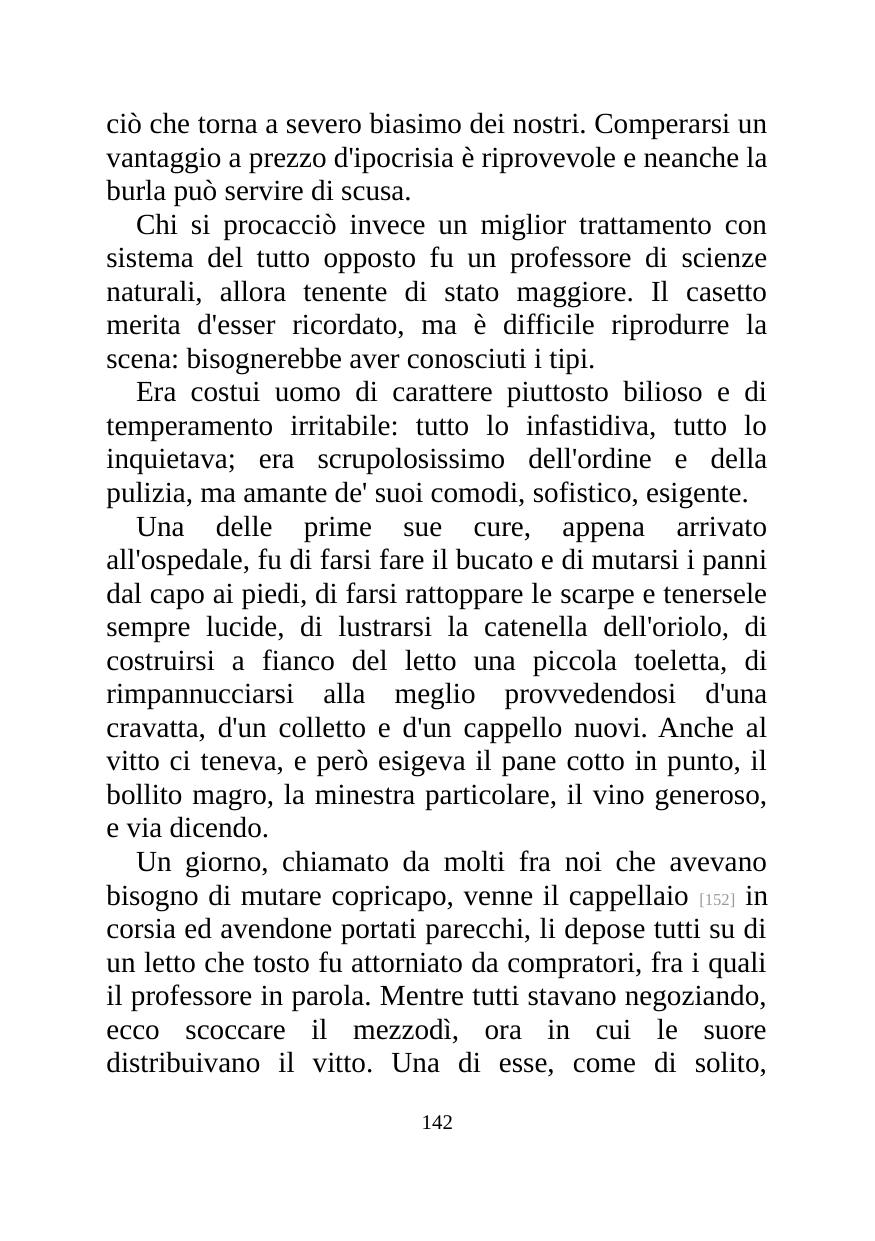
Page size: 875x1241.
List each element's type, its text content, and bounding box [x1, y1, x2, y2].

text Un giorno, chiamato da molti fra noi che avevano bisogno di mutare copricapo, venne il cappellaio [152] in corsia ed avendone portati parecchi, li depose tutti su di un letto che tosto fu attorniato da compratori, fra i quali il professore in parola. Mentre tutti stavano negoziando, ecco scoccare il mezzodì, ora in cui le suore distribuivano il vitto. Una di esse, come di solito, [106, 844, 768, 1079]
text ciò che torna a severo biasimo dei nostri. Comperarsi un vantaggio a prezzo d'ipocrisia è riprovevole e neanche la burla può servire di scusa. [106, 106, 768, 207]
text Chi si procacciò invece un miglior trattamento con sistema del tutto opposto fu un professore di scienze naturali, allora tenente di stato maggiore. Il casetto merita d'esser ricordato, ma è difficile riprodurre la scena: bisognerebbe aver conosciuti i tipi. [106, 207, 768, 374]
text Era costui uomo di carattere piuttosto bilioso e di temperamento irritabile: tutto lo infastidiva, tutto lo inquietava; era scrupolosissimo dell'ordine e della pulizia, ma amante de' suoi comodi, sofistico, esigente. [106, 374, 768, 509]
text Una delle prime sue cure, appena arrivato all'ospedale, fu di farsi fare il bucato e di mutarsi i panni dal capo ai piedi, di farsi rattoppare le scarpe e tenersele sempre lucide, di lustrarsi la catenella dell'oriolo, di costruirsi a fianco del letto una piccola toeletta, di rimpannucciarsi alla meglio provvedendosi d'una cravatta, d'un colletto e d'un cappello nuovi. Anche al vitto ci teneva, e però esigeva il pane cotto in punto, il bollito magro, la minestra particolare, il vino generoso, e via dicendo. [106, 509, 768, 844]
